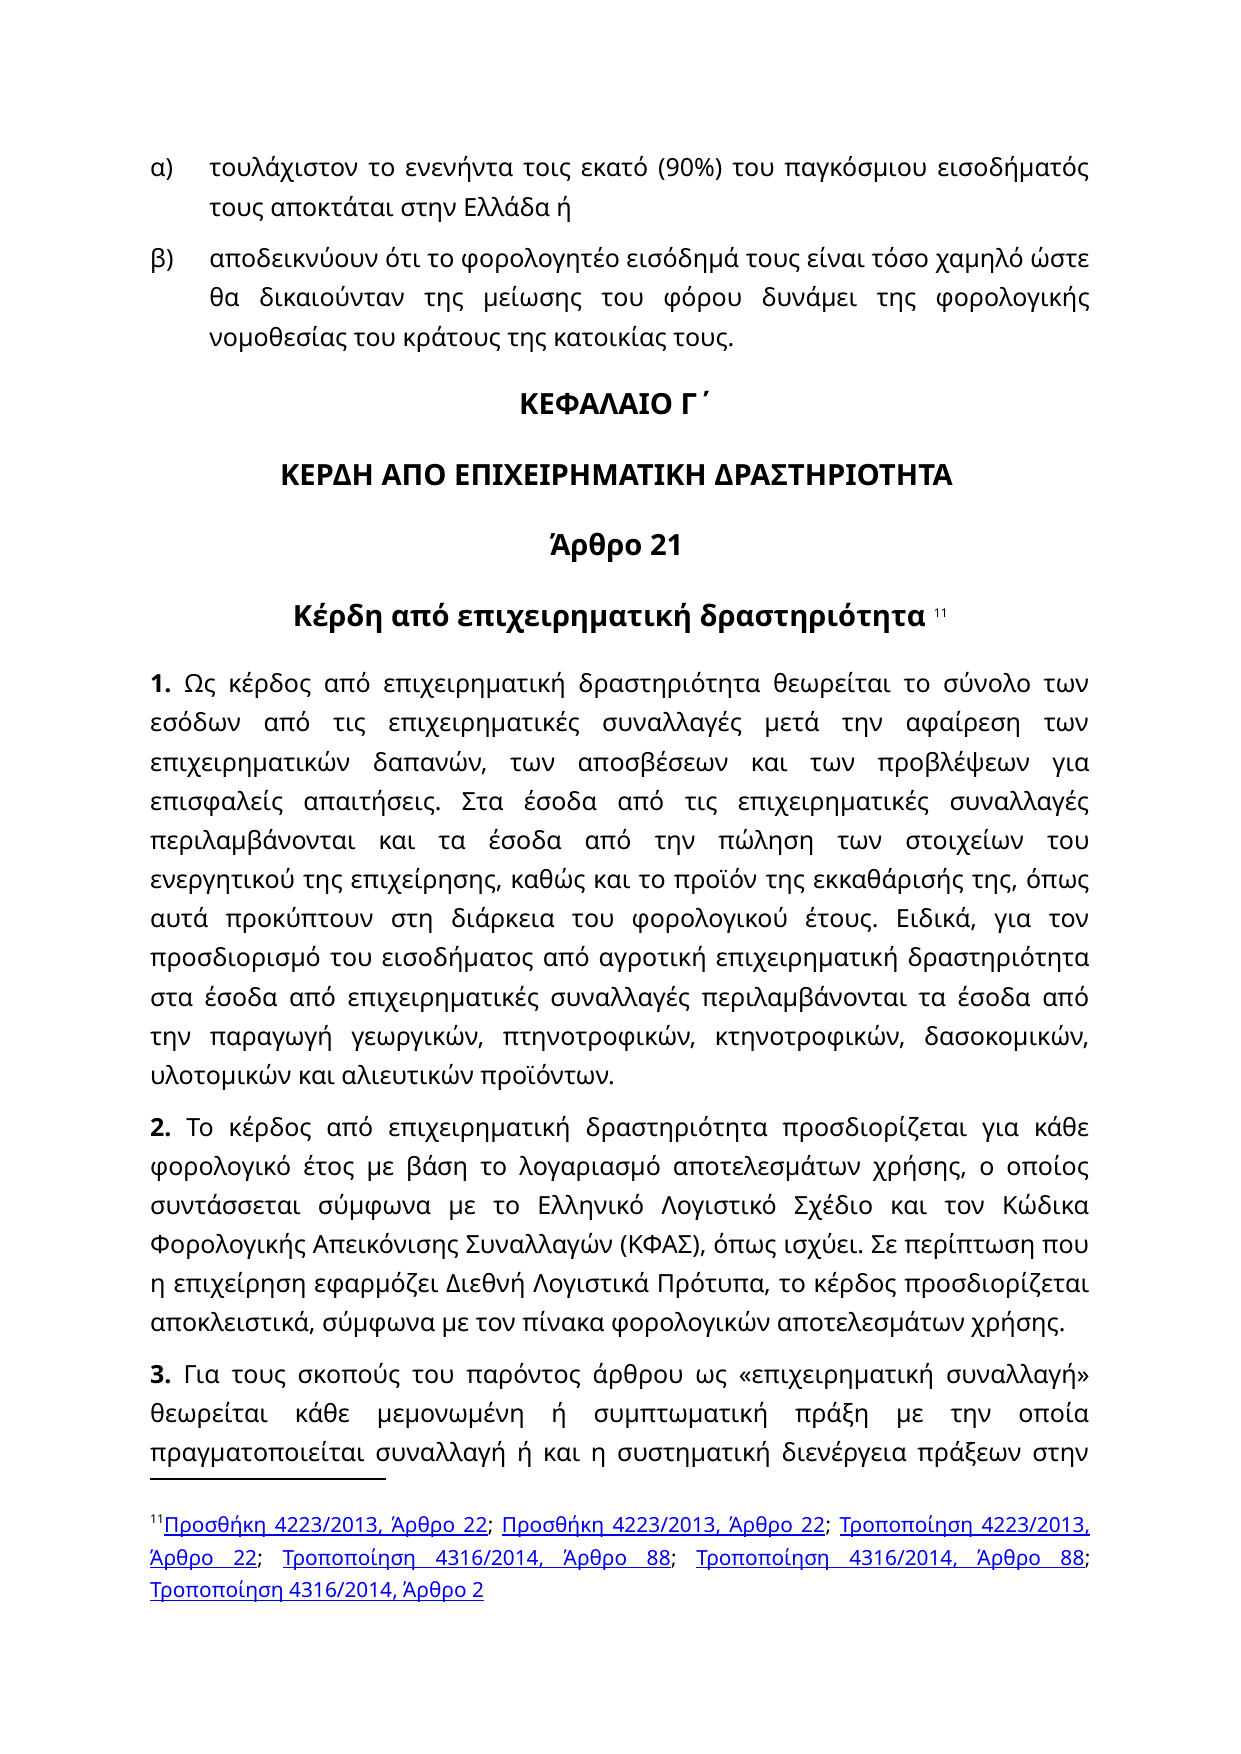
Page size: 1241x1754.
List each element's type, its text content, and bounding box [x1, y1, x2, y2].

text 2. Το κέρδος από επιχειρηματική δραστηριότητα προσδιορίζεται για κάθε φορολογικό έτος με βάση το λογαριασμό αποτελεσμάτων χρήσης, ο οποίος συντάσσεται σύμφωνα με το Ελληνικό Λογιστικό Σχέδιο και τον Κώδικα Φορολογικής Απεικόνισης Συναλλαγών (ΚΦΑΣ), όπως ισχύει. Σε περίπτωση που η επιχείρηση εφαρμόζει Διεθνή Λογιστικά Πρότυπα, το κέρδος προσδιορίζεται αποκλειστικά, σύμφωνα με τον πίνακα φορολογικών αποτελεσμάτων χρήσης. [150, 1109, 1090, 1339]
text 3. Για τους σκοπούς του παρόντος άρθρου ως «επιχειρηματική συναλλαγή» θεωρείται κάθε μεμονωμένη ή συμπτωματική πράξη με την οποία πραγματοποιείται συναλλαγή ή και η συστηματική διενέργεια πράξεων στην [150, 1357, 1090, 1469]
list α) τουλάχιστον το ενενήντα τοις εκατό (90%) του παγκόσμιου εισοδήματός τους αποκτάται στην Ελλάδα ή [150, 150, 1090, 223]
subtitle Άρθρο 21 [150, 524, 1090, 564]
subtitle Κέρδη από επιχειρηματική δραστηριότητα [150, 595, 1090, 635]
subtitle ΚΕΦΑΛΑΙΟ Γ΄ [150, 383, 1090, 423]
text 1. Ως κέρδος από επιχειρηματική δραστηριότητα θεωρείται το σύνολο των εσόδων από τις επιχειρηματικές συναλλαγές μετά την αφαίρεση των επιχειρηματικών δαπανών, των αποσβέσεων και των προβλέψεων για επισφαλείς απαιτήσεις. Στα έσοδα από τις επιχειρηματικές συναλλαγές περιλαμβάνονται και τα έσοδα από την πώληση των στοιχείων του ενεργητικού της επιχείρησης, καθώς και το προϊόν της εκκαθάρισής της, όπως αυτά προκύπτουν στη διάρκεια του φορολογικού έτους. Ειδικά, για τον προσδιορισμό του εισοδήματος από αγροτική επιχειρηματική δραστηριότητα στα έσοδα από επιχειρηματικές συναλλαγές περιλαμβάνονται τα έσοδα από την παραγωγή γεωργικών, πτηνοτροφικών, κτηνοτροφικών, δασοκομικών, υλοτομικών και αλιευτικών προϊόντων. [150, 666, 1090, 1092]
list β) αποδεικνύουν ότι το φορολογητέο εισόδημά τους είναι τόσο χαμηλό ώστε θα δικαιούνταν της μείωσης του φόρου δυνάμει της φορολογικής νομοθεσίας του κράτους της κατοικίας τους. [150, 241, 1090, 353]
text Προσθήκη 4223/2013, Άρθρο 22; Προσθήκη 4223/2013, Άρθρο 22; Τροποποίηση 4223/2013, Άρθρο 22; Τροποποίηση 4316/2014, Άρθρο 88; Τροποποίηση 4316/2014, Άρθρο 88; Τροποποίηση 4316/2014, Άρθρο 2 [150, 1510, 1090, 1604]
subtitle ΚΕΡΔΗ ΑΠΟ ΕΠΙΧΕΙΡΗΜΑΤΙΚΗ ΔΡΑΣΤΗΡΙΟΤΗΤΑ [150, 454, 1090, 494]
